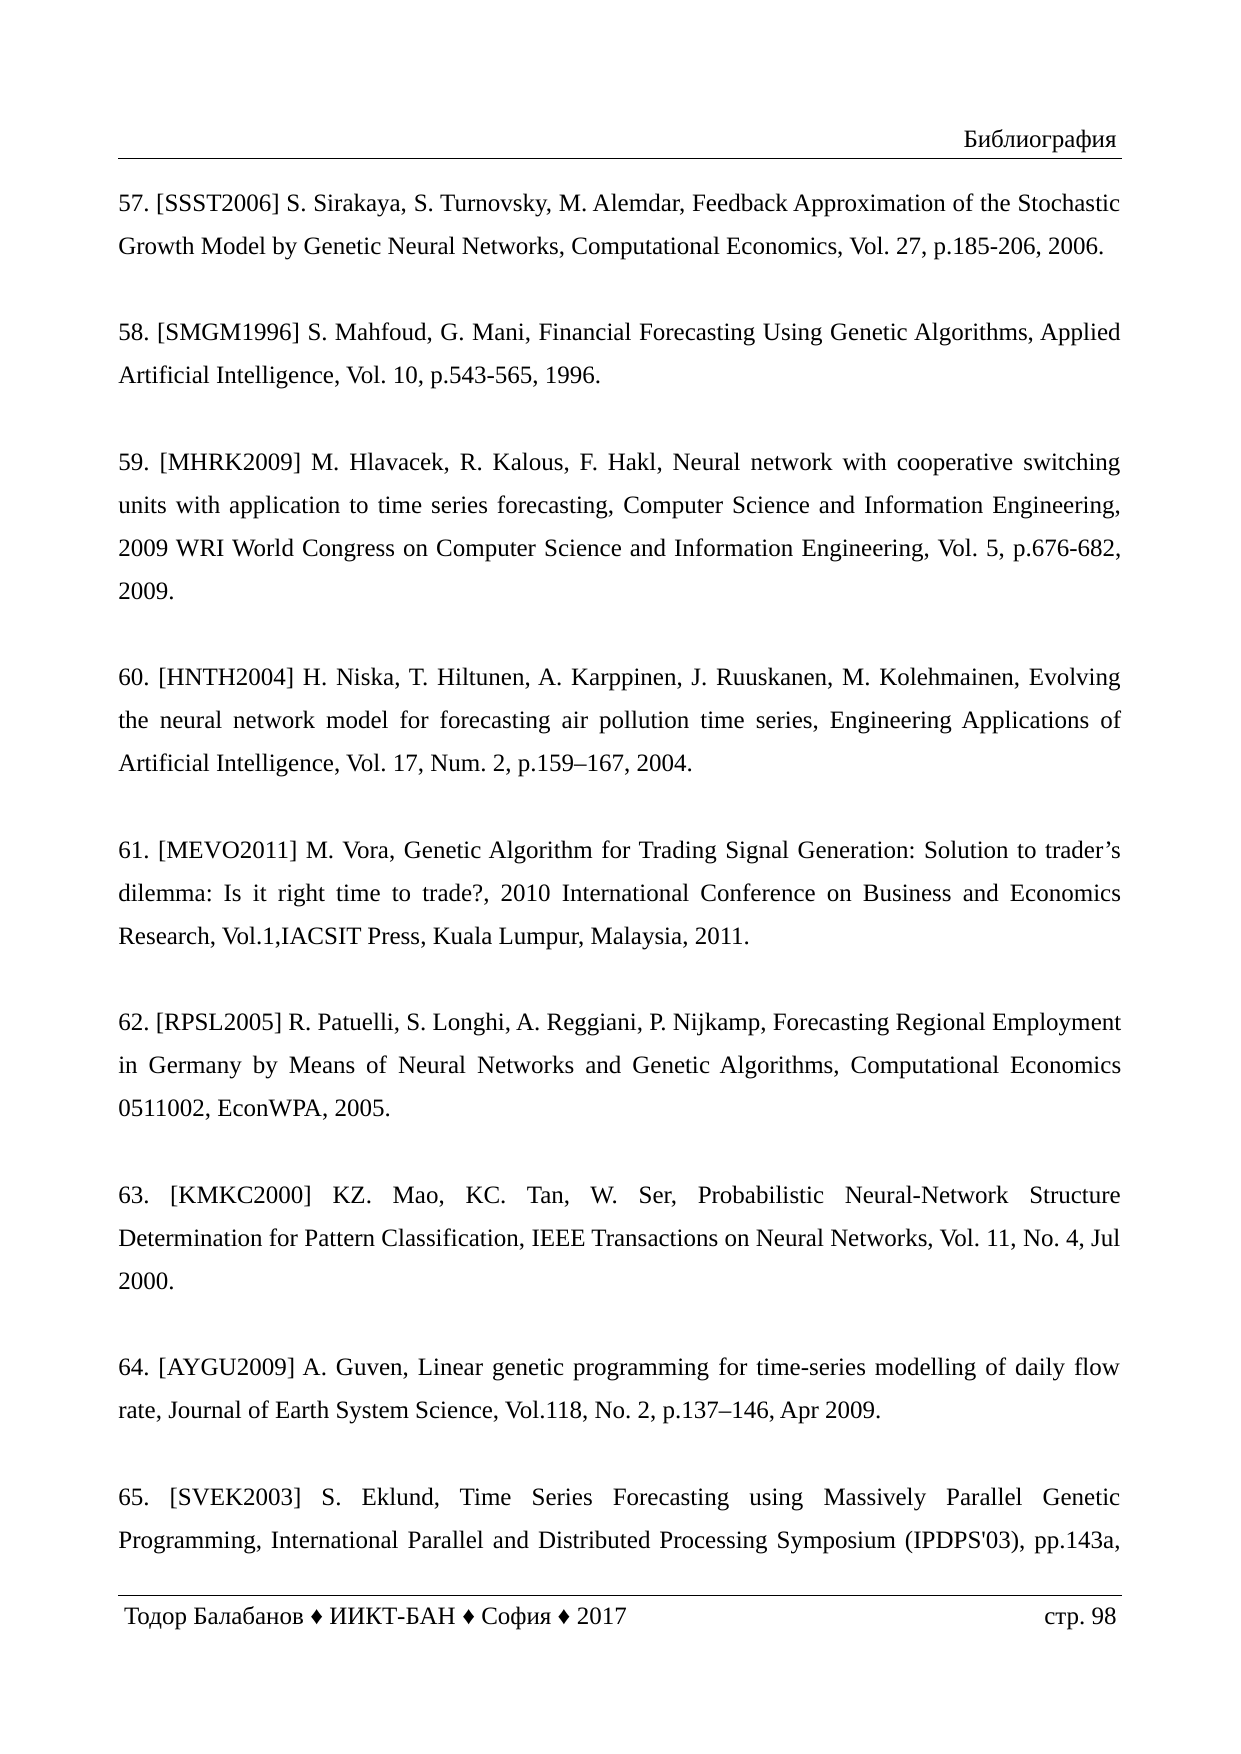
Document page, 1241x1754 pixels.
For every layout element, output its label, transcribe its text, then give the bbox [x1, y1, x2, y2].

text 58. [SMGM1996] S. Mahfoud, G. Mani, Financial Forecasting Using Genetic Algorithms, Applied Artificial Intelligence, Vol. 10, p.543-565, 1996. [118, 317, 1122, 389]
text 59. [MHRK2009] M. Hlavacek, R. Kalous, F. Hakl, Neural network with cooperative switching units with application to time series forecasting, Computer Science and Information Engineering, 2009 WRI World Congress on Computer Science and Information Engineering, Vol. 5, p.676-682, 2009. [118, 447, 1122, 605]
text 60. [HNTH2004] H. Niska, T. Hiltunen, A. Karppinen, J. Ruuskanen, M. Kolehmainen, Evolving the neural network model for forecasting air pollution time series, Engineering Applications of Artificial Intelligence, Vol. 17, Num. 2, p.159–167, 2004. [118, 662, 1122, 777]
text 62. [RPSL2005] R. Patuelli, S. Longhi, A. Reggiani, P. Nijkamp, Forecasting Regional Employment in Germany by Means of Neural Networks and Genetic Algorithms, Computational Economics 0511002, EconWPA, 2005. [118, 1007, 1122, 1122]
text 64. [AYGU2009] A. Guven, Linear genetic programming for time-series modelling of daily flow rate, Journal of Earth System Science, Vol.118, No. 2, p.137–146, Apr 2009. [118, 1352, 1122, 1424]
text 63. [KMKC2000] KZ. Mao, KC. Tan, W. Ser, Probabilistic Neural-Network Structure Determination for Pattern Classification, IEEE Transactions on Neural Networks, Vol. 11, No. 4, Jul 2000. [118, 1180, 1122, 1295]
text 65. [SVEK2003] S. Eklund, Time Series Forecasting using Massively Parallel Genetic Programming, International Parallel and Distributed Processing Symposium (IPDPS'03), pp.143a, [118, 1482, 1122, 1553]
text 61. [MEVO2011] M. Vora, Genetic Algorithm for Trading Signal Generation: Solution to trader’s dilemma: Is it right time to trade?, 2010 International Conference on Business and Economics Research, Vol.1,IACSIT Press, Kuala Lumpur, Malaysia, 2011. [118, 835, 1122, 950]
text 57. [SSST2006] S. Sirakaya, S. Turnovsky, M. Alemdar, Feedback Approximation of the Stochastic Growth Model by Genetic Neural Networks, Computational Economics, Vol. 27, p.185-206, 2006. [118, 188, 1122, 260]
